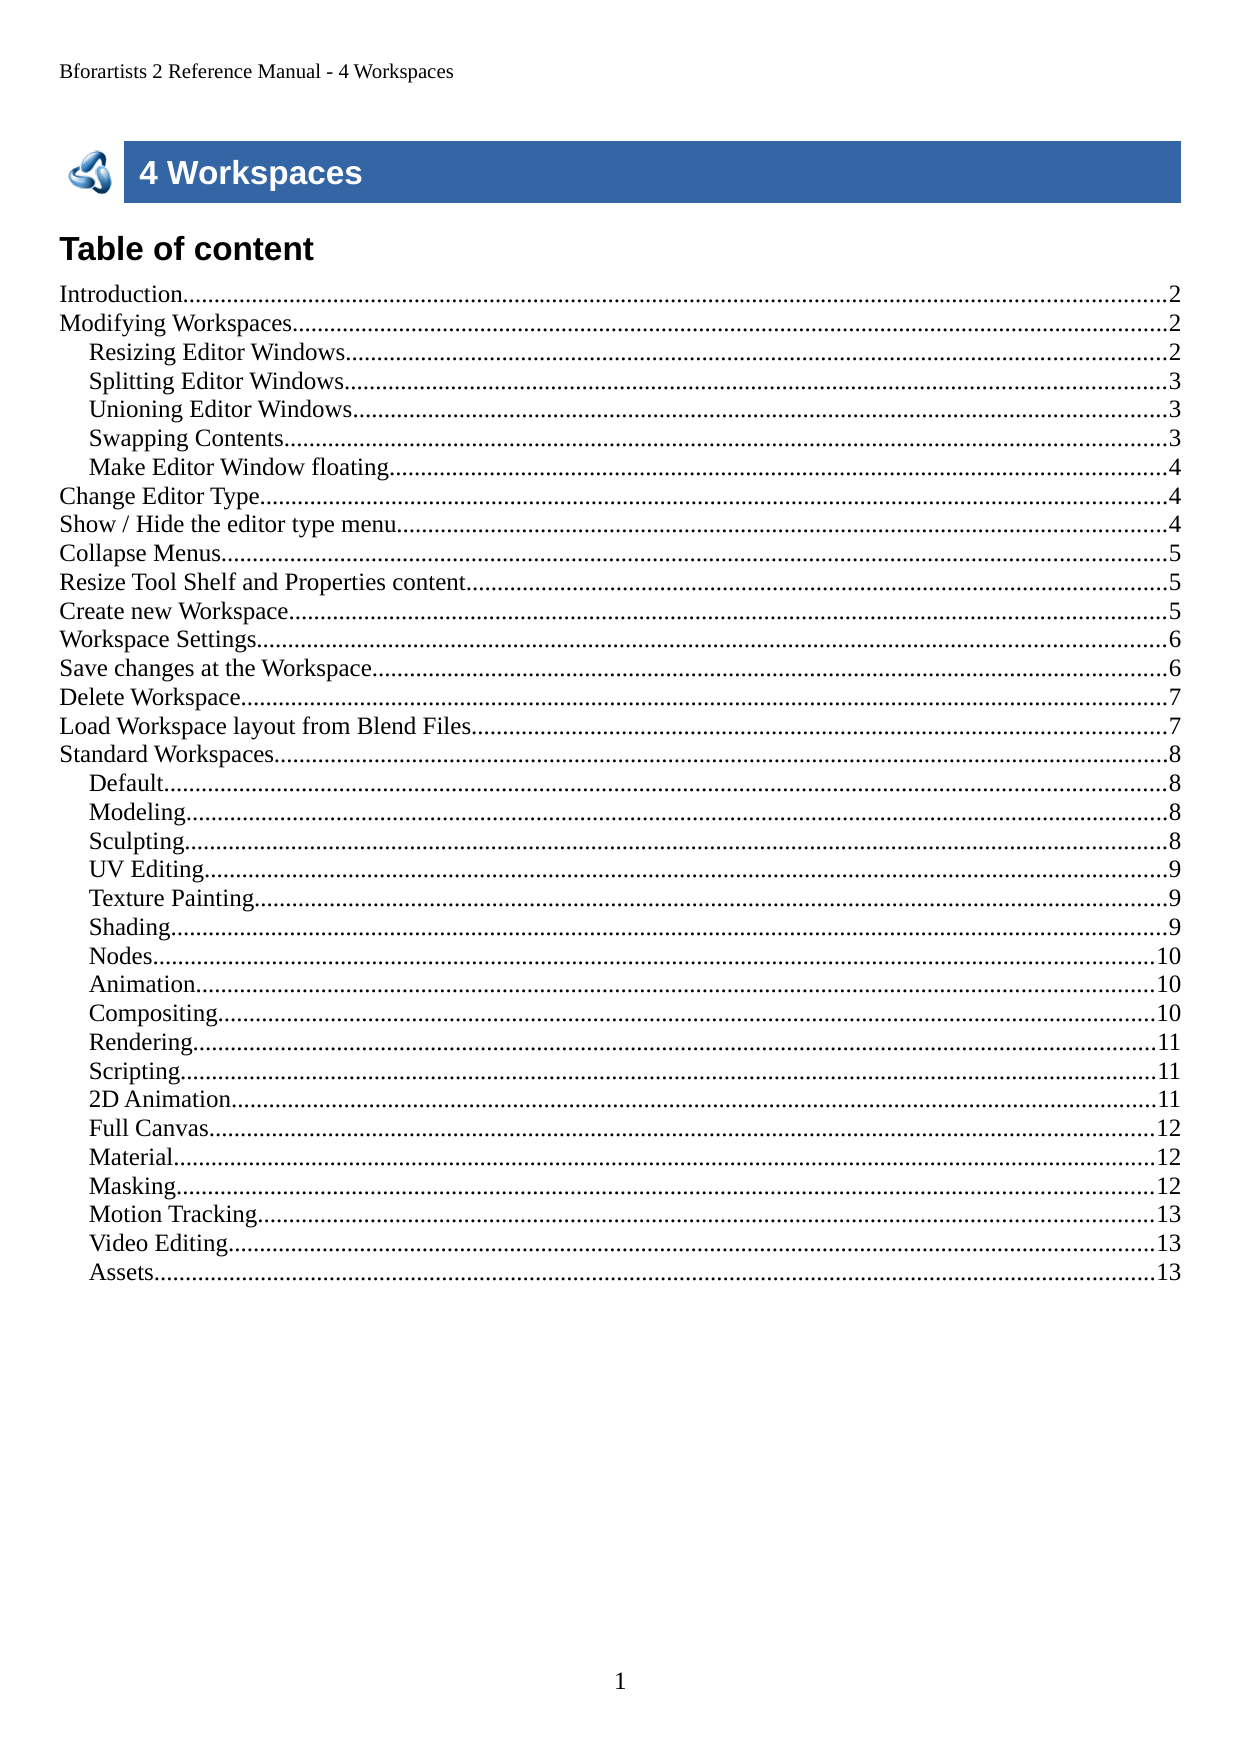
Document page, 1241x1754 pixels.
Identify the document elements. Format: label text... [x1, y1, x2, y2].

text Shading 9 [88, 912, 1181, 941]
text Modifying Workspaces 2 [59, 308, 1181, 337]
text Load Workspace layout from Blend Files 7 [59, 711, 1181, 739]
text Standard Workspaces 8 [59, 739, 1181, 768]
subtitle Table of content [59, 228, 1181, 267]
text Make Editor Window floating 4 [88, 452, 1181, 481]
text Resizing Editor Windows 2 [88, 337, 1181, 366]
text Delete Workspace 7 [59, 682, 1181, 711]
text Masking 12 [88, 1171, 1181, 1199]
text Texture Painting 9 [88, 883, 1181, 912]
text Nodes 10 [88, 941, 1181, 969]
text Rendering 11 [88, 1027, 1181, 1056]
text Animation 10 [88, 969, 1181, 998]
table_header [59, 141, 124, 203]
text Create new Workspace 5 [59, 596, 1181, 624]
picture [65, 147, 114, 197]
text Introduction 2 [59, 279, 1181, 308]
text Motion Tracking 13 [88, 1199, 1181, 1228]
text Show / Hide the editor type menu 4 [59, 509, 1181, 538]
text Unioning Editor Windows 3 [88, 394, 1181, 423]
text Collapse Menus 5 [59, 538, 1181, 567]
text Assets 13 [88, 1257, 1181, 1286]
text Scripting 11 [88, 1056, 1181, 1084]
text Save changes at the Workspace 6 [59, 653, 1181, 682]
text Swapping Contents 3 [88, 423, 1181, 452]
text UV Editing 9 [88, 854, 1181, 883]
text Modeling 8 [88, 797, 1181, 826]
text 2D Animation 11 [88, 1084, 1181, 1113]
text Compositing 10 [88, 998, 1181, 1027]
text Workspace Settings 6 [59, 624, 1181, 653]
table_header 4 Workspaces [124, 141, 1181, 203]
text Default 8 [88, 768, 1181, 797]
text Change Editor Type 4 [59, 481, 1181, 509]
text Video Editing 13 [88, 1228, 1181, 1257]
text Resize Tool Shelf and Properties content 5 [59, 567, 1181, 596]
text Material 12 [88, 1142, 1181, 1171]
text Splitting Editor Windows 3 [88, 366, 1181, 394]
text Sculpting 8 [88, 826, 1181, 854]
text Full Canvas 12 [88, 1113, 1181, 1142]
